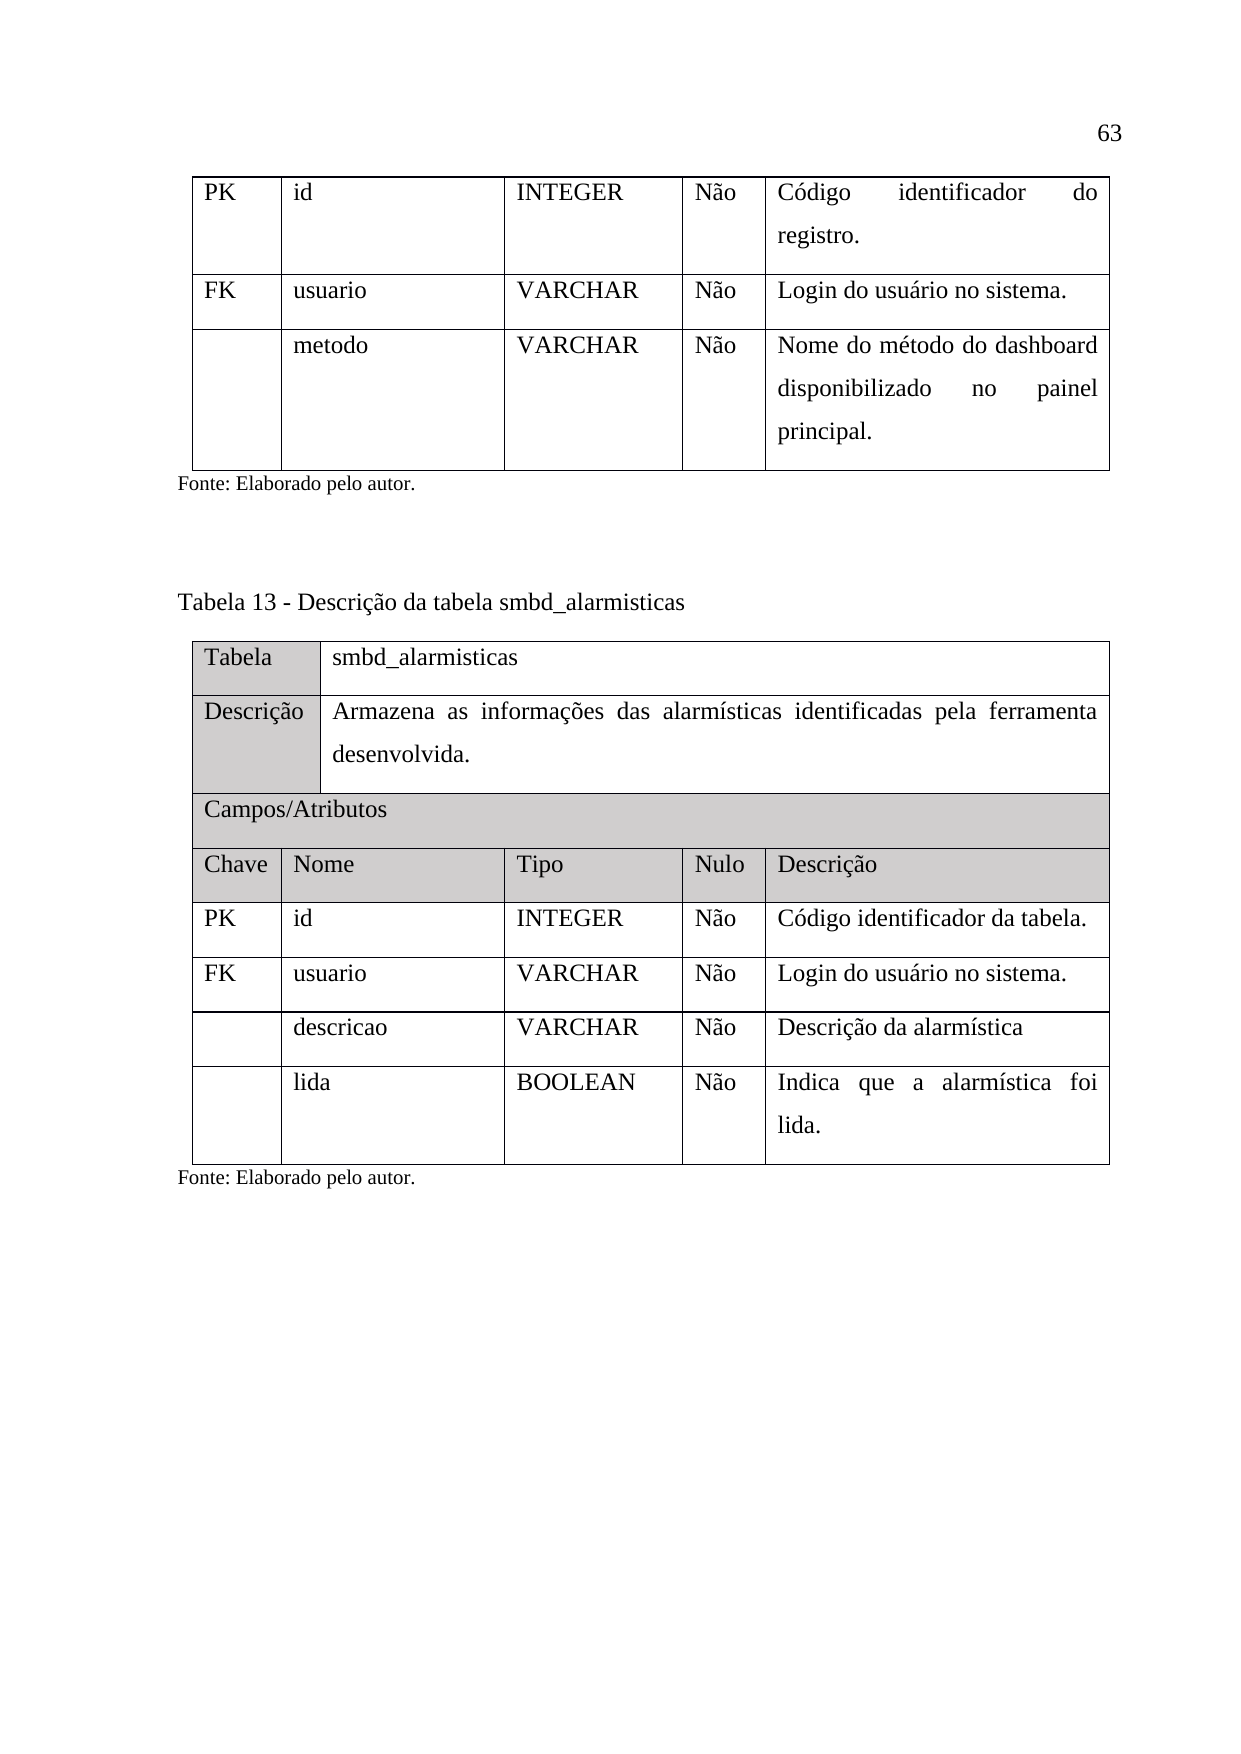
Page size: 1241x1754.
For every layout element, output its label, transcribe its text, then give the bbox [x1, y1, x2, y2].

table_cell Descrição [766, 849, 1109, 902]
table_cell usuario [282, 275, 504, 329]
table_cell Armazena as informações das alarmísticas identificadas pela ferramenta desenvolvida. [321, 696, 1109, 793]
table_cell INTEGER [505, 178, 682, 274]
table_cell [193, 1067, 281, 1164]
table_cell VARCHAR [505, 275, 682, 329]
table_cell Nome [282, 849, 504, 902]
table_cell Não [683, 903, 765, 957]
table_cell Nome do método do dashboard disponibilizado no painel principal. [766, 330, 1109, 469]
table_cell Login do usuário no sistema. [766, 958, 1109, 1011]
list Fonte: Elaborado pelo autor. [177, 471, 1122, 494]
table_cell id [282, 903, 504, 957]
table_cell descricao [282, 1013, 504, 1066]
table_cell Código identificador do registro. [766, 178, 1109, 274]
table_cell Descrição [193, 696, 320, 793]
table_cell INTEGER [505, 903, 682, 957]
table_cell Login do usuário no sistema. [766, 275, 1109, 329]
table_cell lida [282, 1067, 504, 1164]
table_cell id [282, 178, 504, 274]
table_cell [193, 1013, 281, 1066]
table_cell Tipo [505, 849, 682, 902]
table_cell FK [193, 958, 281, 1011]
table_cell Chave [193, 849, 281, 902]
table_cell PK [193, 903, 281, 957]
table_cell [193, 330, 281, 469]
table_cell VARCHAR [505, 958, 682, 1011]
table_cell Descrição da alarmística [766, 1013, 1109, 1066]
table_cell Código identificador da tabela. [766, 903, 1109, 957]
table_cell Nulo [683, 849, 765, 902]
table_cell VARCHAR [505, 330, 682, 469]
list Fonte: Elaborado pelo autor. [177, 1165, 1122, 1189]
table_cell FK [193, 275, 281, 329]
table_cell Não [683, 275, 765, 329]
table_cell usuario [282, 958, 504, 1011]
table_cell BOOLEAN [505, 1067, 682, 1164]
table_cell Não [683, 178, 765, 274]
table_cell VARCHAR [505, 1013, 682, 1066]
table_cell Não [683, 1013, 765, 1066]
table_cell PK [193, 178, 281, 274]
table_cell Indica que a alarmística foi lida. [766, 1067, 1109, 1164]
table_cell Não [683, 330, 765, 469]
text Tabela 13 - Descrição da tabela smbd_alarmisticas [177, 587, 1122, 616]
table_cell Não [683, 1067, 765, 1164]
table_header smbd_alarmisticas [321, 642, 1109, 695]
table_header Tabela [193, 642, 320, 695]
table_cell Campos/Atributos [193, 794, 1109, 848]
table_cell Não [683, 958, 765, 1011]
table_cell metodo [282, 330, 504, 469]
